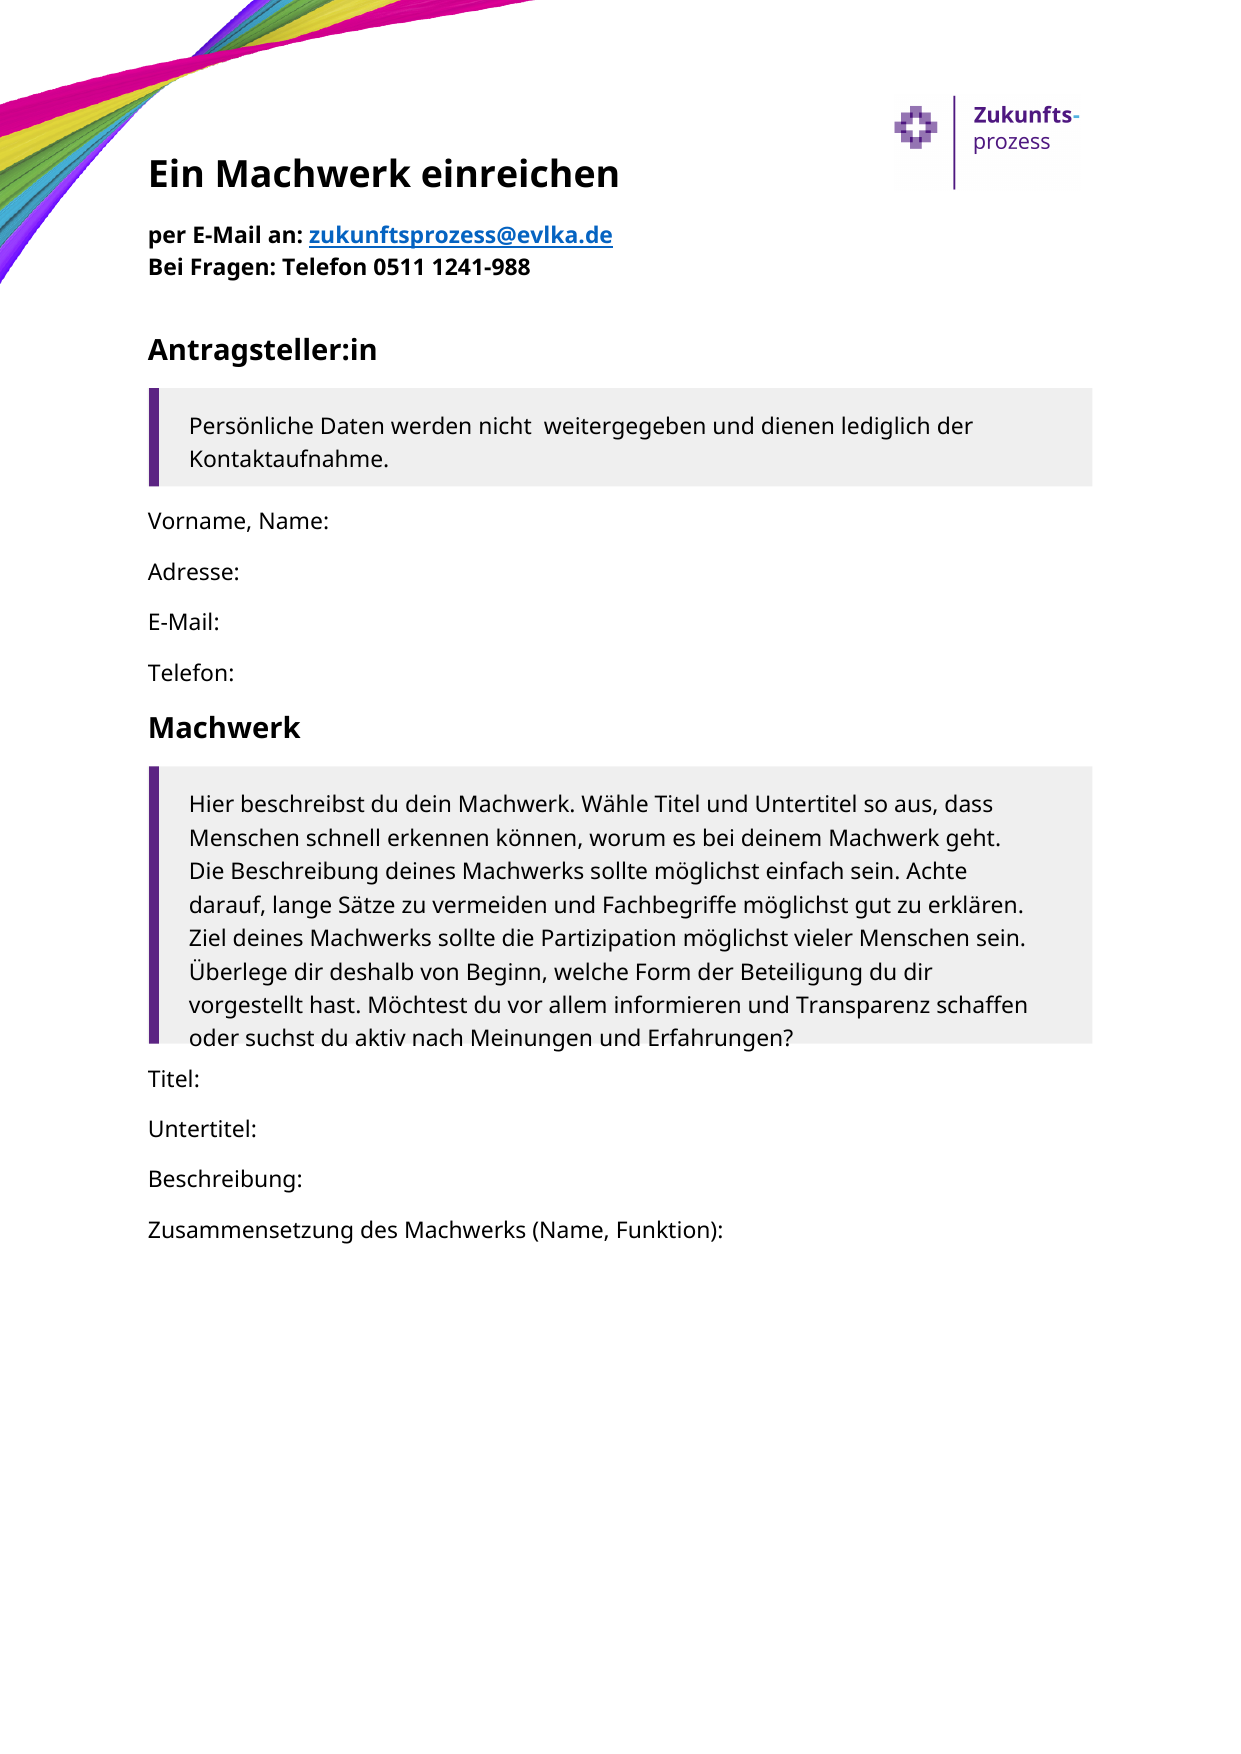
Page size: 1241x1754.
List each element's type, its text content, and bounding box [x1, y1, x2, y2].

text E-Mail: [148, 606, 1093, 637]
text Machwerk [148, 707, 1093, 747]
text Antragsteller:in [148, 329, 1093, 368]
text Untertitel: [148, 1113, 1093, 1144]
text Bei Fragen: Telefon 0511 1241-988 [148, 251, 1093, 282]
text per E-Mail an: zukunftsprozess@evlka.de [148, 219, 1093, 251]
picture [893, 94, 1081, 148]
text Vorname, Name: [148, 505, 1093, 537]
text Beschreibung: [148, 1163, 1093, 1194]
text Zusammensetzung des Machwerks (Name, Funktion): [148, 1214, 1093, 1245]
text Telefon: [148, 657, 1093, 688]
picture [0, 0, 684, 577]
text Titel: [148, 1062, 1093, 1094]
text Adresse: [148, 556, 1093, 587]
text Ein Machwerk einreichen [148, 148, 1093, 199]
